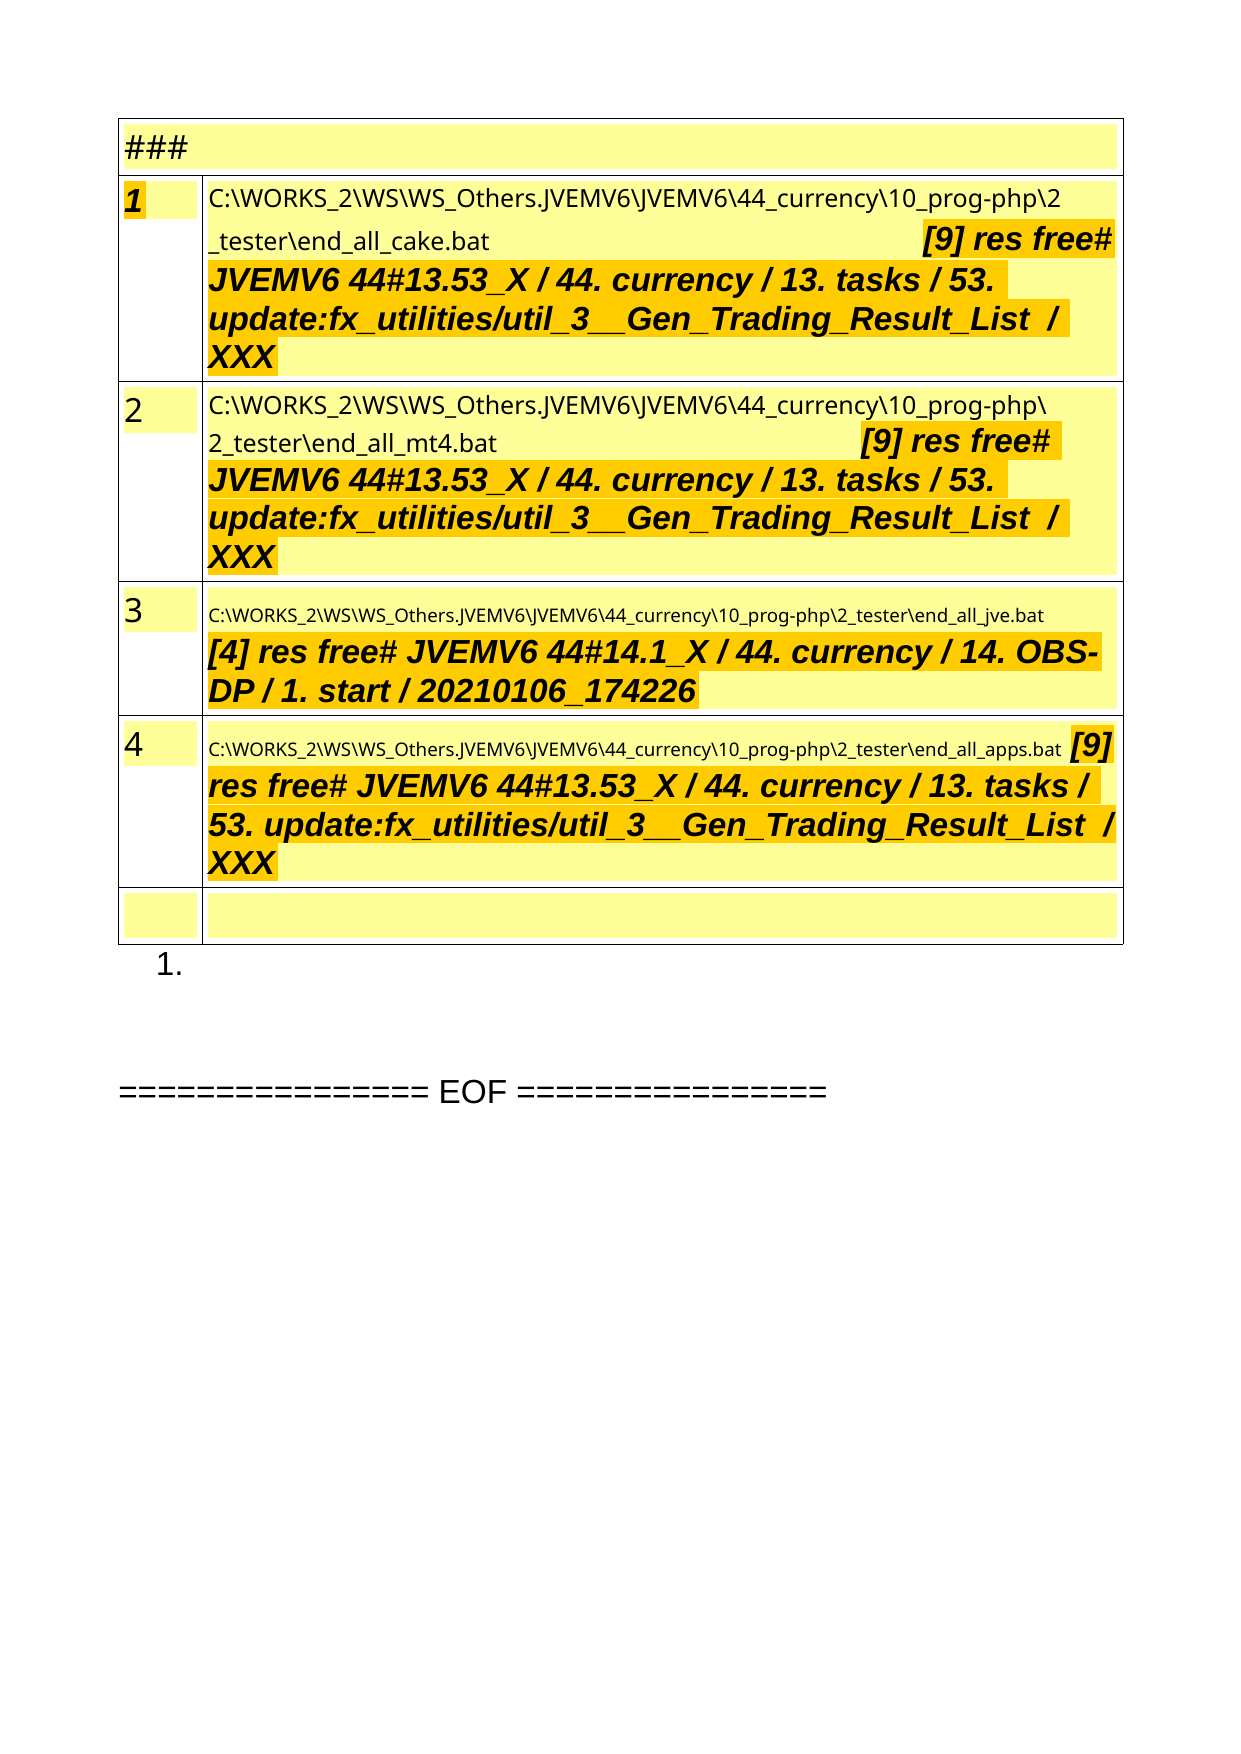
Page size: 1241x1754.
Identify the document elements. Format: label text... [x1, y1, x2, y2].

table_header ### [119, 119, 1123, 175]
table_cell C:\WORKS_2\WS\WS_Others.JVEMV6\JVEMV6\44_currency\10_prog-php\2_tester\end_all_apps.bat [9] res free# JVEMV6 44#13.53_X / 44. currency / 13. tasks / 53. update:fx_utilities/util_3__Gen_Trading_Result_List / XXX [203, 716, 1123, 887]
table_cell [119, 888, 202, 944]
text ================ EOF ================ [118, 1072, 1122, 1110]
table_cell [203, 888, 1123, 944]
table_cell 4 [119, 716, 202, 887]
table_cell C:\WORKS_2\WS\WS_Others.JVEMV6\JVEMV6\44_currency\10_prog-php\2_tester\end_all_jve.bat [4] res free# JVEMV6 44#14.1_X / 44. currency / 14. OBS-DP / 1. start / 20210106_174226 [203, 582, 1123, 715]
table_cell C:\WORKS_2\WS\WS_Others.JVEMV6\JVEMV6\44_currency\10_prog-php\2_tester\end_all_mt4.bat [9] res free# JVEMV6 44#13.53_X / 44. currency / 13. tasks / 53. update:fx_utilities/util_3__Gen_Trading_Result_List / XXX [203, 382, 1123, 581]
table_cell 3 [119, 582, 202, 715]
table_cell C:\WORKS_2\WS\WS_Others.JVEMV6\JVEMV6\44_currency\10_prog-php\2 _tester\end_all_cake.bat [9] res free# JVEMV6 44#13.53_X / 44. currency / 13. tasks / 53. update:fx_utilities/util_3__Gen_Trading_Result_List / XXX [203, 176, 1123, 381]
table_cell 1 [119, 176, 202, 381]
table_cell 2 [119, 382, 202, 581]
